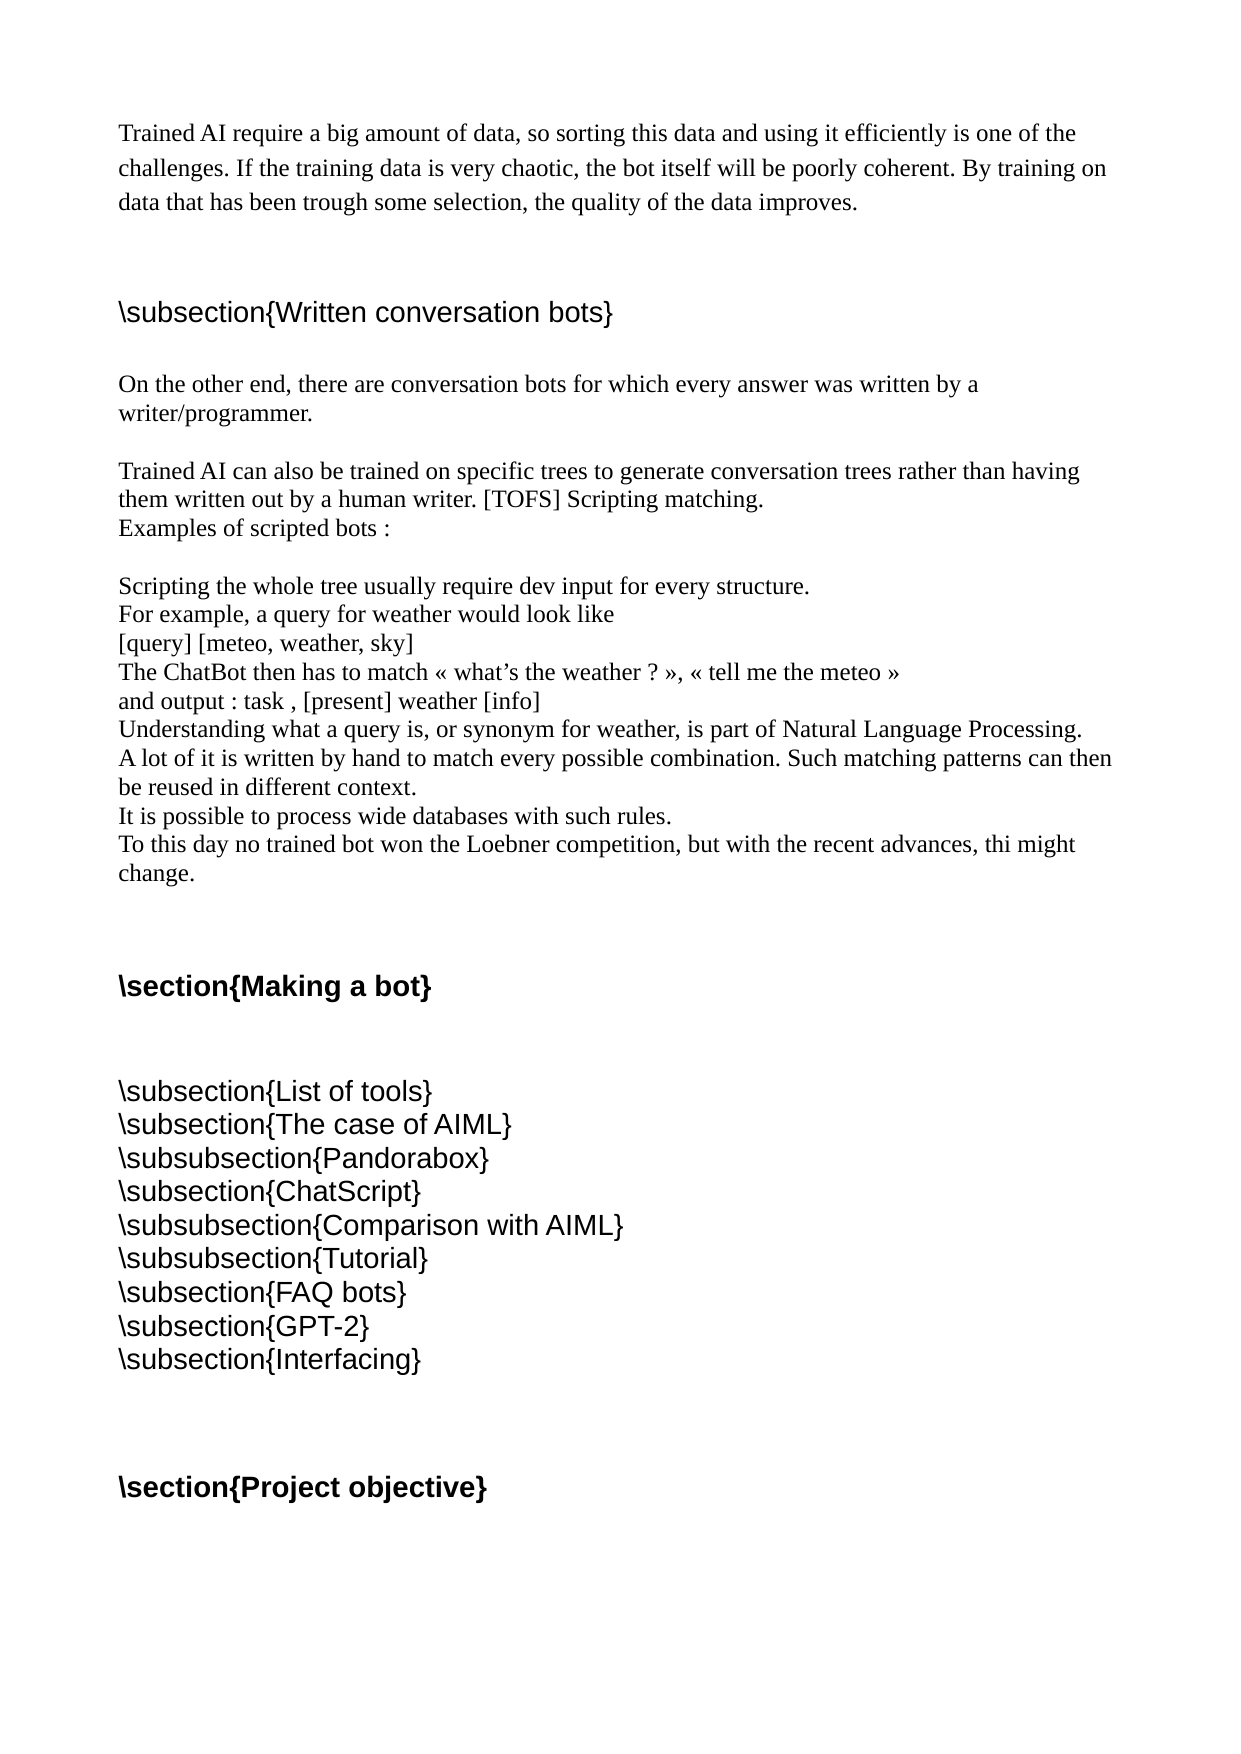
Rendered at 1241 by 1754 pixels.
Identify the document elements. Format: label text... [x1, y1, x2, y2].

subtitle \section{Making a bot} [118, 902, 1122, 1003]
text For example, a query for weather would look like [118, 599, 1122, 628]
subtitle \section{Project objective} [118, 1436, 1122, 1538]
text and output : task , [present] weather [info] [118, 686, 1122, 714]
text Scripting the whole tree usually require dev input for every structure. [118, 571, 1122, 599]
text Examples of scripted bots : [118, 513, 1122, 542]
text Understanding what a query is, or synonym for weather, is part of Natural Language Processing. [118, 714, 1122, 743]
text Trained AI can also be trained on specific trees to generate conversation trees rather than having them written out by a human writer. [TOFS] Scripting matching. [118, 456, 1122, 513]
text A lot of it is written by hand to match every possible combination. Such matching patterns can then be reused in different context. [118, 743, 1122, 801]
text Trained AI require a big amount of data, so sorting this data and using it efficiently is one of the challenges. If the training data is very chaotic, the bot itself will be poorly coherent. By training on data that has been trough some selection, the quality of the data improves. [118, 118, 1122, 216]
text It is possible to process wide databases with such rules. [118, 801, 1122, 829]
text The ChatBot then has to match « what’s the weather ? », « tell me the meteo » [118, 657, 1122, 686]
text To this day no trained bot won the Loebner competition, but with the recent advances, thi might change. [118, 829, 1122, 887]
subtitle \subsection{Written conversation bots} [118, 261, 1122, 328]
text On the other end, there are conversation bots for which every answer was written by a writer/programmer. [118, 369, 1122, 427]
subtitle \subsection{List of tools} \subsection{The case of AIML} \subsubsection{Pandorabox} \subsection{ChatScript} \subsubsection{Comparison with AIML} \subsubsection{Tutorial} \subsection{FAQ bots} \subsection{GPT-2} \subsection{Interfacing} [118, 1040, 1122, 1409]
text [query] [meteo, weather, sky] [118, 628, 1122, 657]
